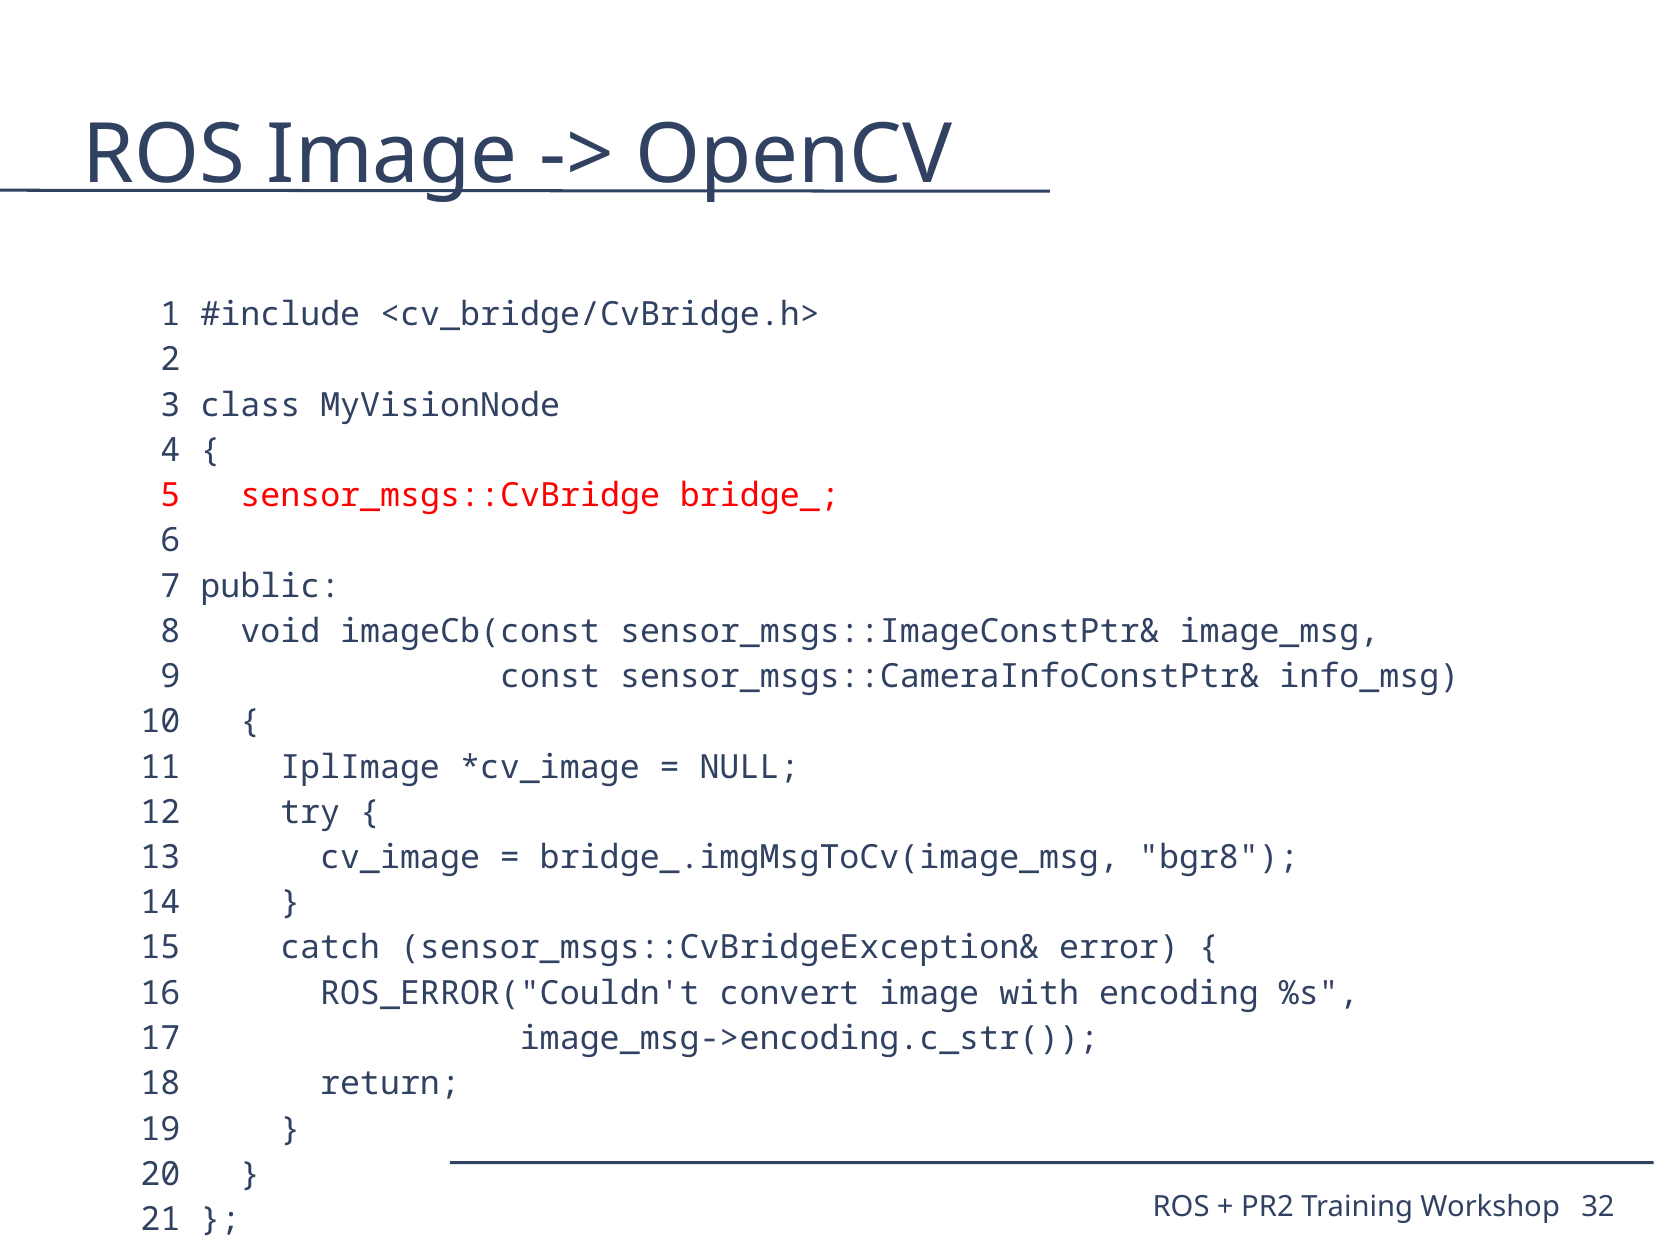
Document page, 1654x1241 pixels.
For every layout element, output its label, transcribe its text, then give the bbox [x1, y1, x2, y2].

list 1 #include <cv_bridge/CvBridge.h> 2 3 class MyVisionNode 4 { 5 sensor_msgs::CvBridge bridge_; 6 7 public: 8 void imageCb(const sensor_msgs::ImageConstPtr& image_msg, 9 const sensor_msgs::CameraInfoConstPtr& info_msg) 10 { 11 IplImage *cv_image = NULL; 12 try { 13 cv_image = bridge_.imgMsgToCv(image_msg, "bgr8"); 14 } 15 catch (sensor_msgs::CvBridgeException& error) { 16 ROS_ERROR("Couldn't convert image with encoding %s", 17 image_msg->encoding.c_str()); 18 return; 19 } 20 } 21 }; [82, 290, 1571, 1109]
title ROS Image -> OpenCV [82, 75, 1571, 226]
